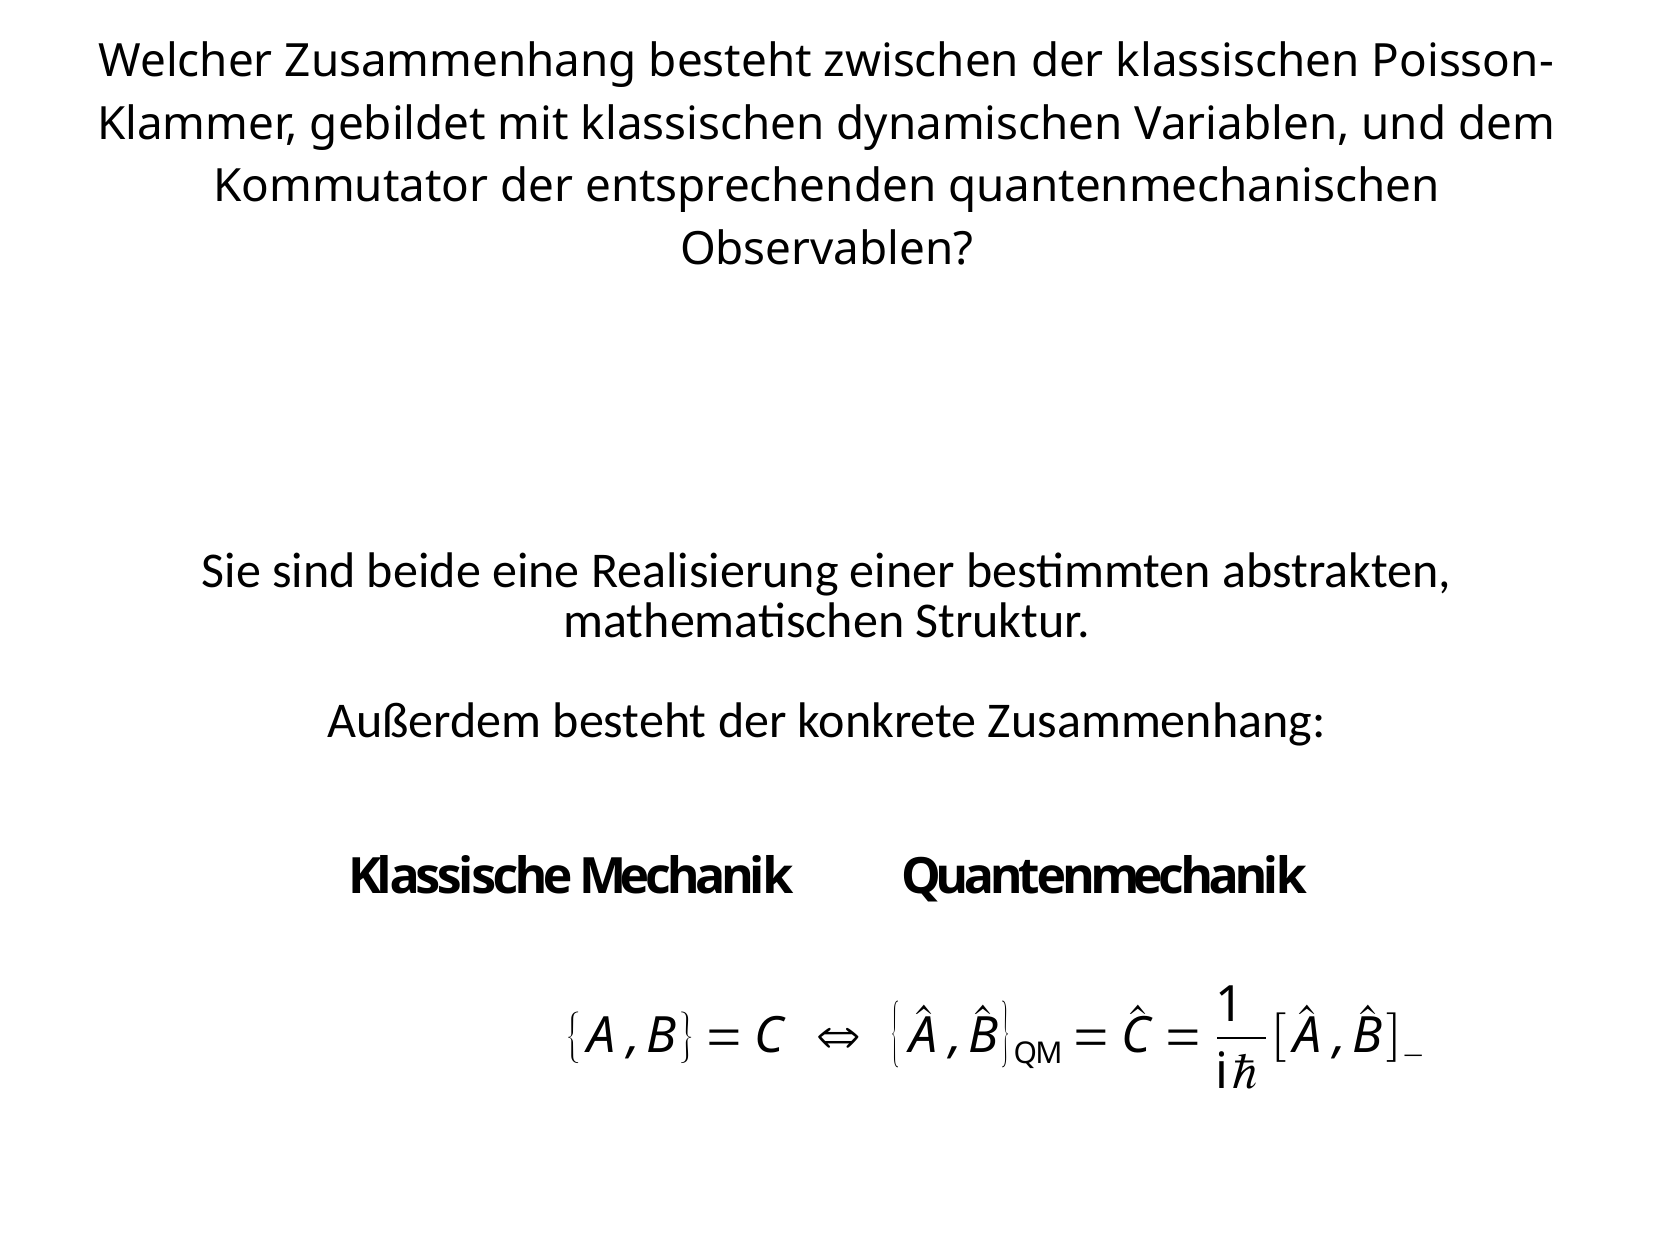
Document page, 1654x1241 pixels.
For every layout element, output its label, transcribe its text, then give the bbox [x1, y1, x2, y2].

subtitle Sie sind beide eine Realisierung einer bestimmten abstrakten, mathematischen Struktur. Außerdem besteht der konkrete Zusammenhang: [82, 290, 1571, 1010]
chart [218, 846, 1436, 1103]
title Welcher Zusammenhang besteht zwischen der klassischen Poisson-Klammer, gebildet mit klassischen dynamischen Variablen, und dem Kommutator der entsprechenden quantenmechanischen Observablen? [82, 49, 1571, 257]
